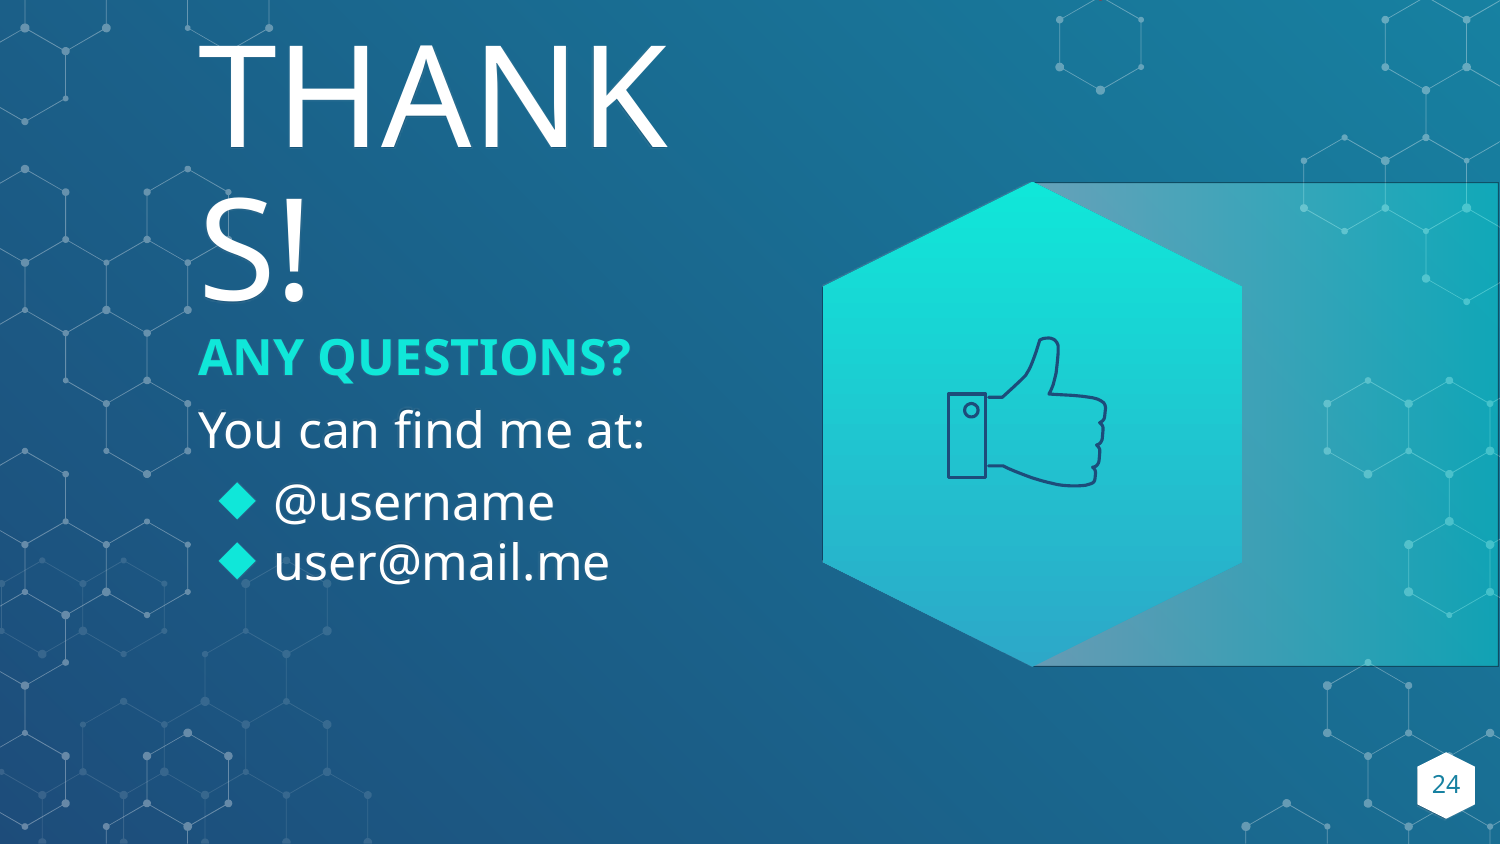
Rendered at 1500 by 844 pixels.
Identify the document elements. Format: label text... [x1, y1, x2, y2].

subtitle ANY QUESTIONS? You can find me at: @username user@mail.me [198, 325, 735, 672]
slide_number [1417, 752, 1475, 819]
text_box [822, 182, 1499, 667]
title THANKS! [198, 172, 735, 325]
